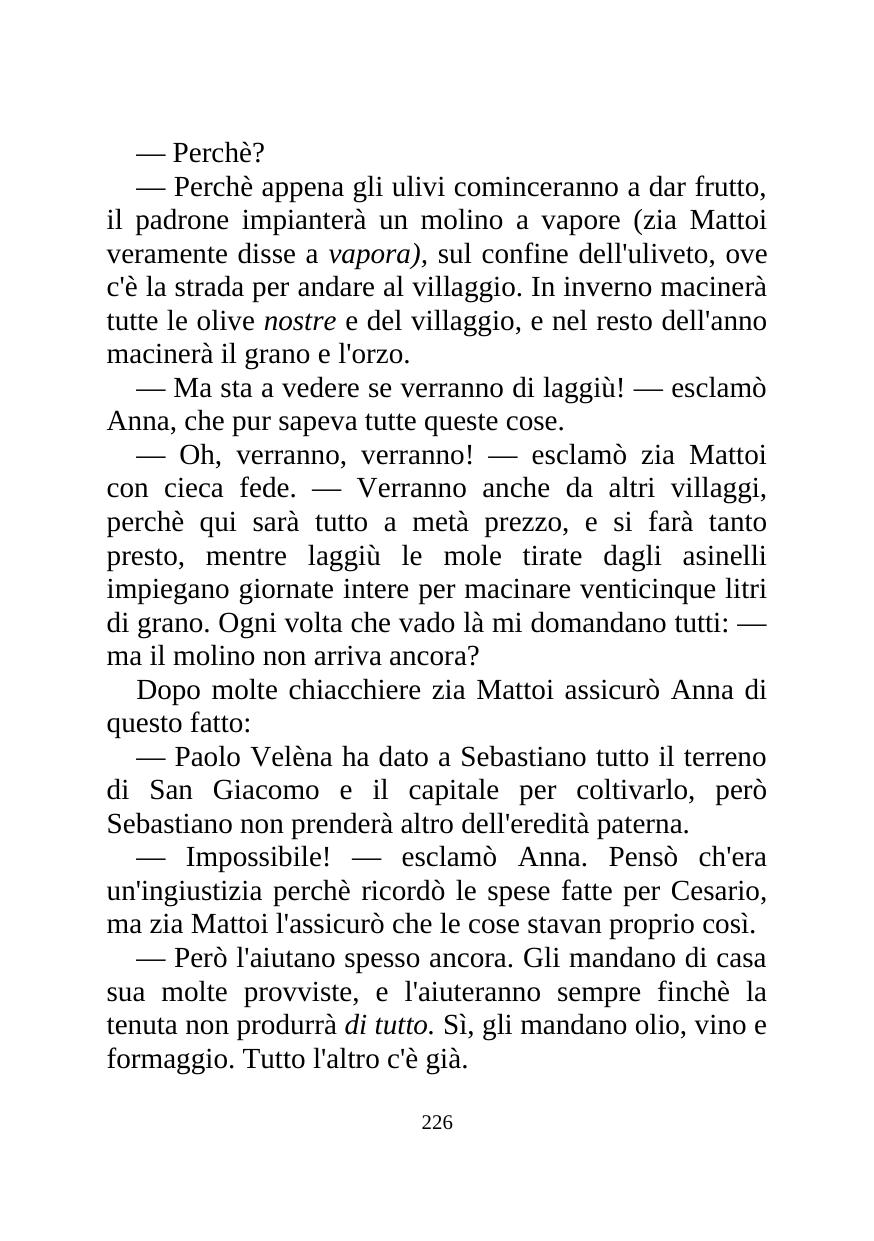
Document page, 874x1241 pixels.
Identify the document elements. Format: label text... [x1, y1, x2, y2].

text — Paolo Velèna ha dato a Sebastiano tutto il terreno di San Giacomo e il capitale per coltivarlo, però Sebastiano non prenderà altro dell'eredità paterna. [106, 739, 768, 839]
text — Perchè appena gli ulivi cominceranno a dar frutto, il padrone impianterà un molino a vapore (zia Mattoi veramente disse a vapora), sul confine dell'uliveto, ove c'è la strada per andare al villaggio. In inverno macinerà tutte le olive nostre e del villaggio, e nel resto dell'anno macinerà il grano e l'orzo. [106, 169, 768, 370]
text — Oh, verranno, verranno! — esclamò zia Mattoi con cieca fede. — Verranno anche da altri villaggi, perchè qui sarà tutto a metà prezzo, e si farà tanto presto, mentre laggiù le mole tirate dagli asinelli impiegano giornate intere per macinare venticinque litri di grano. Ogni volta che vado là mi domandano tutti: — ma il molino non arriva ancora? [106, 437, 768, 672]
text Dopo molte chiacchiere zia Mattoi assicurò Anna di questo fatto: [106, 672, 768, 739]
text — Ma sta a vedere se verranno di laggiù! — esclamò Anna, che pur sapeva tutte queste cose. [106, 370, 768, 437]
text — Perchè? [106, 135, 768, 169]
text — Però l'aiutano spesso ancora. Gli mandano di casa sua molte provviste, e l'aiuteranno sempre finchè la tenuta non produrrà di tutto. Sì, gli mandano olio, vino e formaggio. Tutto l'altro c'è già. [106, 940, 768, 1074]
text — Impossibile! — esclamò Anna. Pensò ch'era un'ingiustizia perchè ricordò le spese fatte per Cesario, ma zia Mattoi l'assicurò che le cose stavan proprio così. [106, 839, 768, 940]
